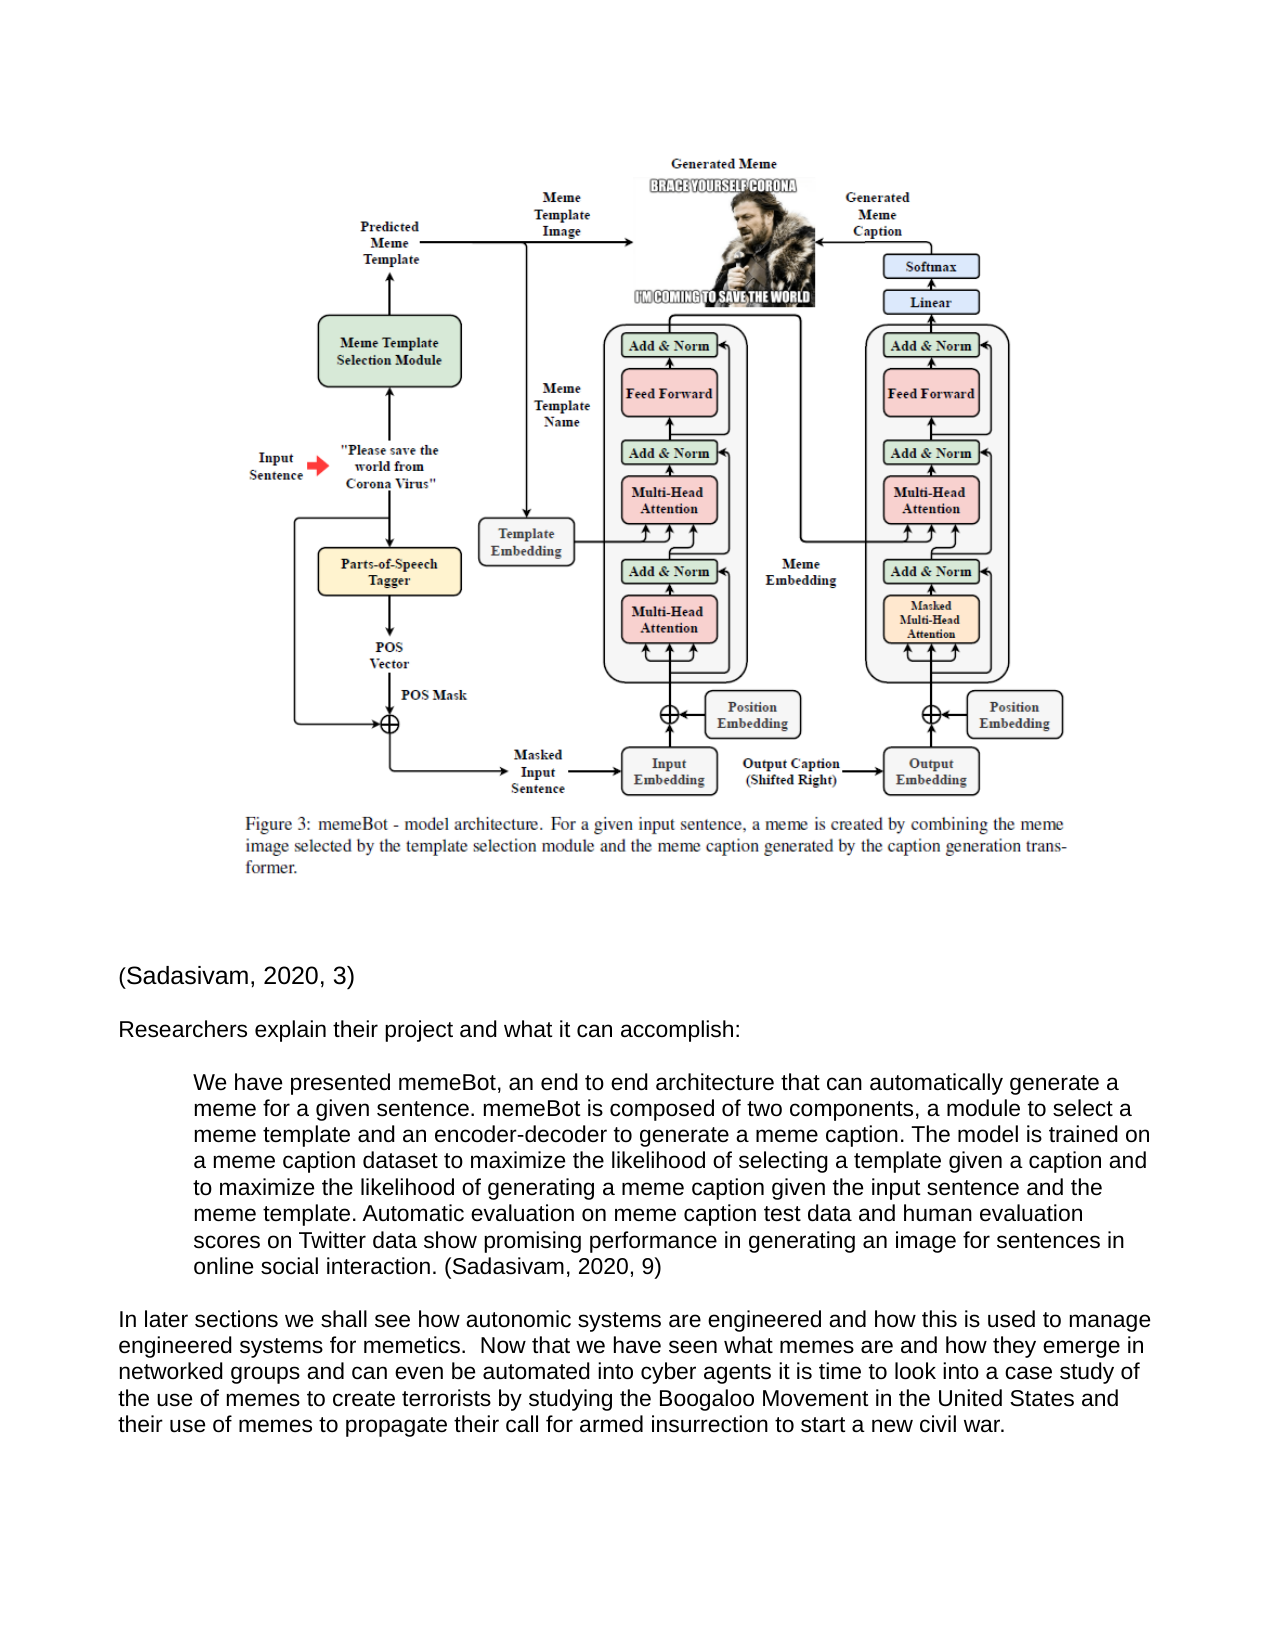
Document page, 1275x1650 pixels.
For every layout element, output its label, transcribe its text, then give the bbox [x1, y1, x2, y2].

picture [201, 138, 1099, 908]
text Researchers explain their project and what it can accomplish: [118, 1016, 1157, 1042]
text (Sadasivam, 2020, 3) [118, 961, 1157, 989]
text In later sections we shall see how autonomic systems are engineered and how this is used to manage engineered systems for memetics. Now that we have seen what memes are and how they emerge in networked groups and can even be automated into cyber agents it is time to look into a case study of the use of memes to create terrorists by studying the Boogaloo Movement in the United States and their use of memes to propagate their call for armed insurrection to start a new civil war. [118, 1306, 1157, 1437]
text We have presented memeBot, an end to end architecture that can automatically generate a meme for a given sentence. memeBot is composed of two components, a module to select a meme template and an encoder-decoder to generate a meme caption. The model is trained on a meme caption dataset to maximize the likelihood of selecting a template given a caption and to maximize the likelihood of generating a meme caption given the input sentence and the meme template. Automatic evaluation on meme caption test data and human evaluation scores on Twitter data show promising performance in generating an image for sentences in online social interaction. (Sadasivam, 2020, 9) [193, 1068, 1157, 1279]
